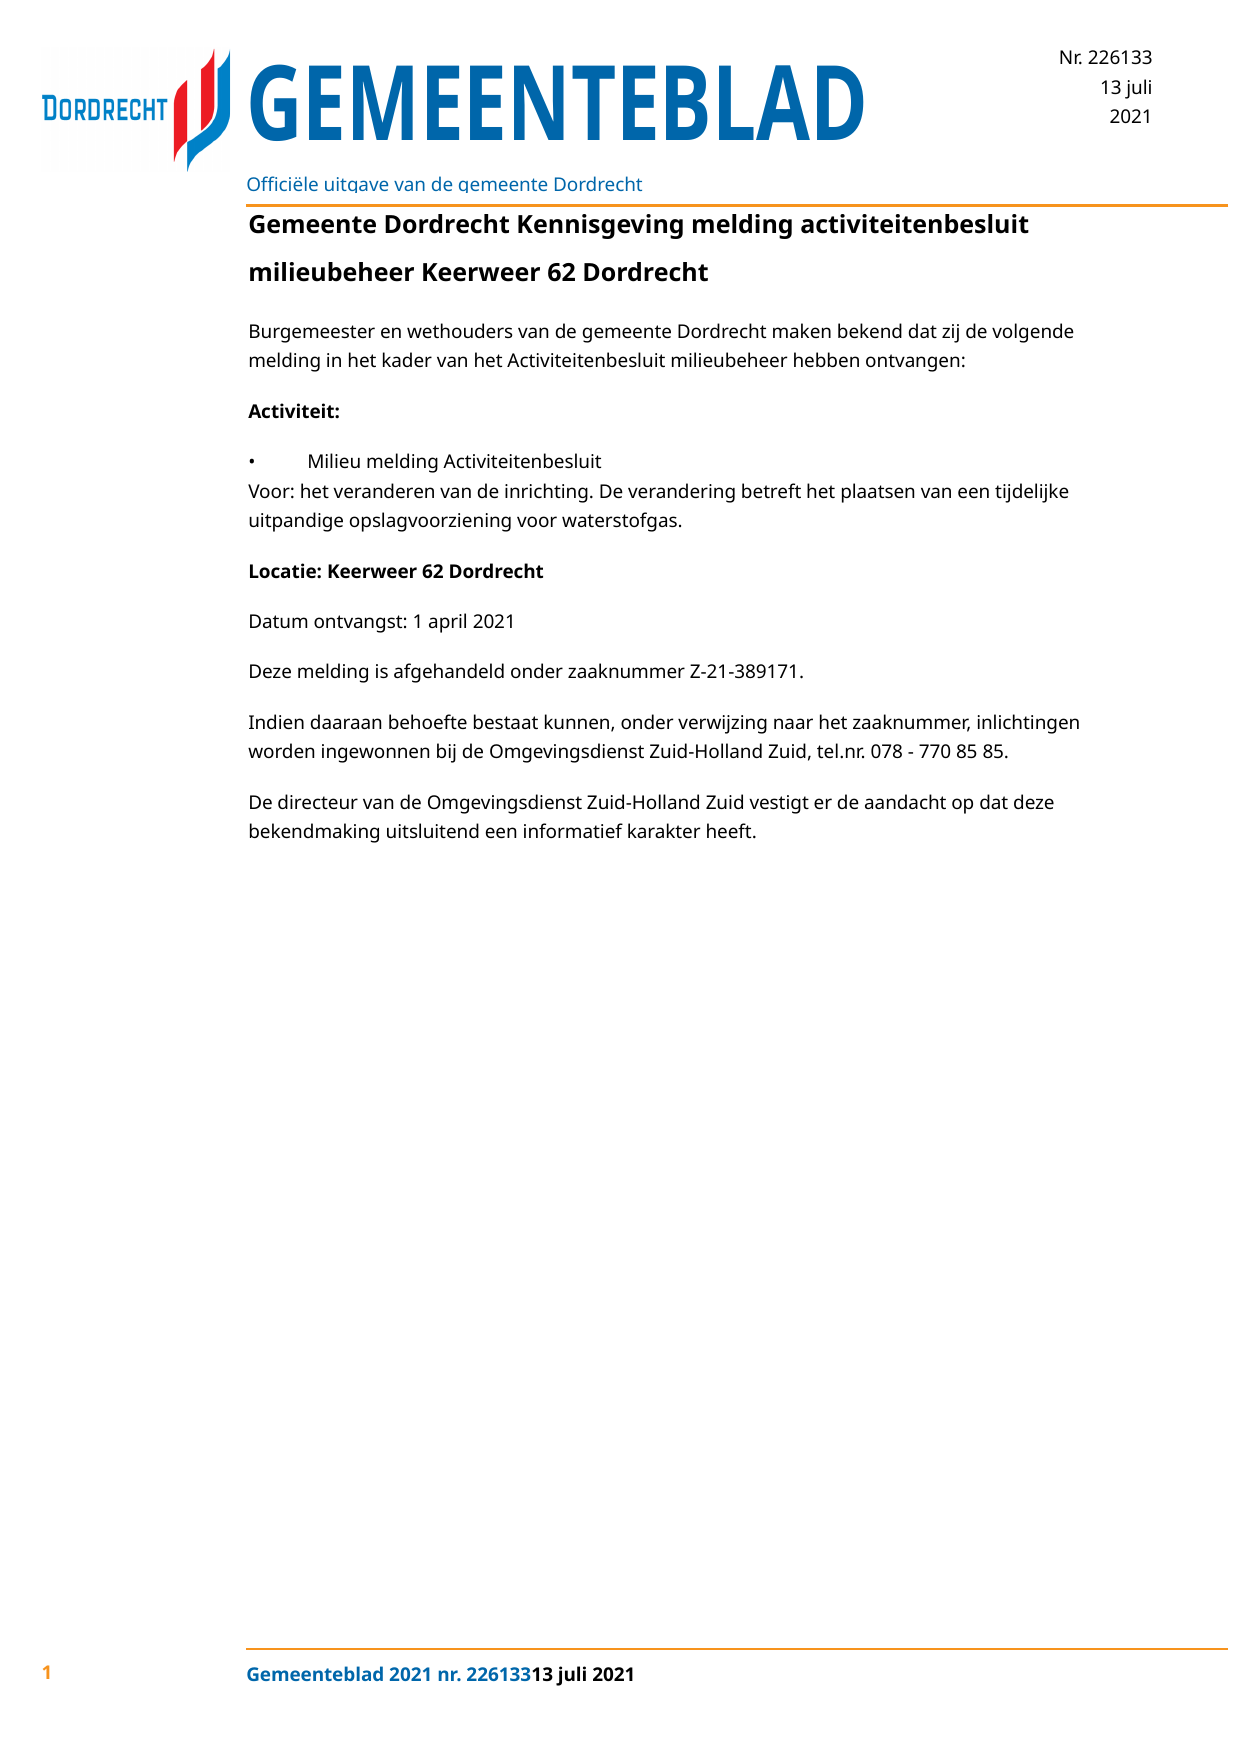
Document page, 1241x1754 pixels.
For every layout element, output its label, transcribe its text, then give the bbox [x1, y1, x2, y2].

text Activiteit: [248, 398, 1152, 424]
text Deze melding is afgehandeld onder zaaknummer Z-21-389171. [248, 659, 1152, 684]
text Voor: het veranderen van de inrichting. De verandering betreft het plaatsen van een tijdelijke uitpandige opslagvoorziening voor waterstofgas. [248, 478, 1152, 533]
text Indien daaraan behoefte bestaat kunnen, onder verwijzing naar het zaaknummer, inlichtingen worden ingewonnen bij de Omgevingsdienst Zuid-Holland Zuid, tel.nr. 078 - 770 85 85. [248, 709, 1152, 764]
text Gemeente Dordrecht Kennisgeving melding activiteitenbesluit milieubeheer Keerweer 62 Dordrecht [248, 207, 1152, 288]
picture [41, 47, 231, 172]
text Locatie: Keerweer 62 Dordrecht [248, 558, 1152, 584]
text Datum ontvangst: 1 april 2021 [248, 608, 1152, 634]
text Burgemeester en wethouders van de gemeente Dordrecht maken bekend dat zij de volgende melding in het kader van het Activiteitenbesluit milieubeheer hebben ontvangen: [248, 318, 1152, 373]
text De directeur van de Omgevingsdienst Zuid-Holland Zuid vestigt er de aandacht op dat deze bekendmaking uitsluitend een informatief karakter heeft. [248, 789, 1152, 844]
list Milieu melding Activiteitenbesluit [248, 448, 1152, 474]
